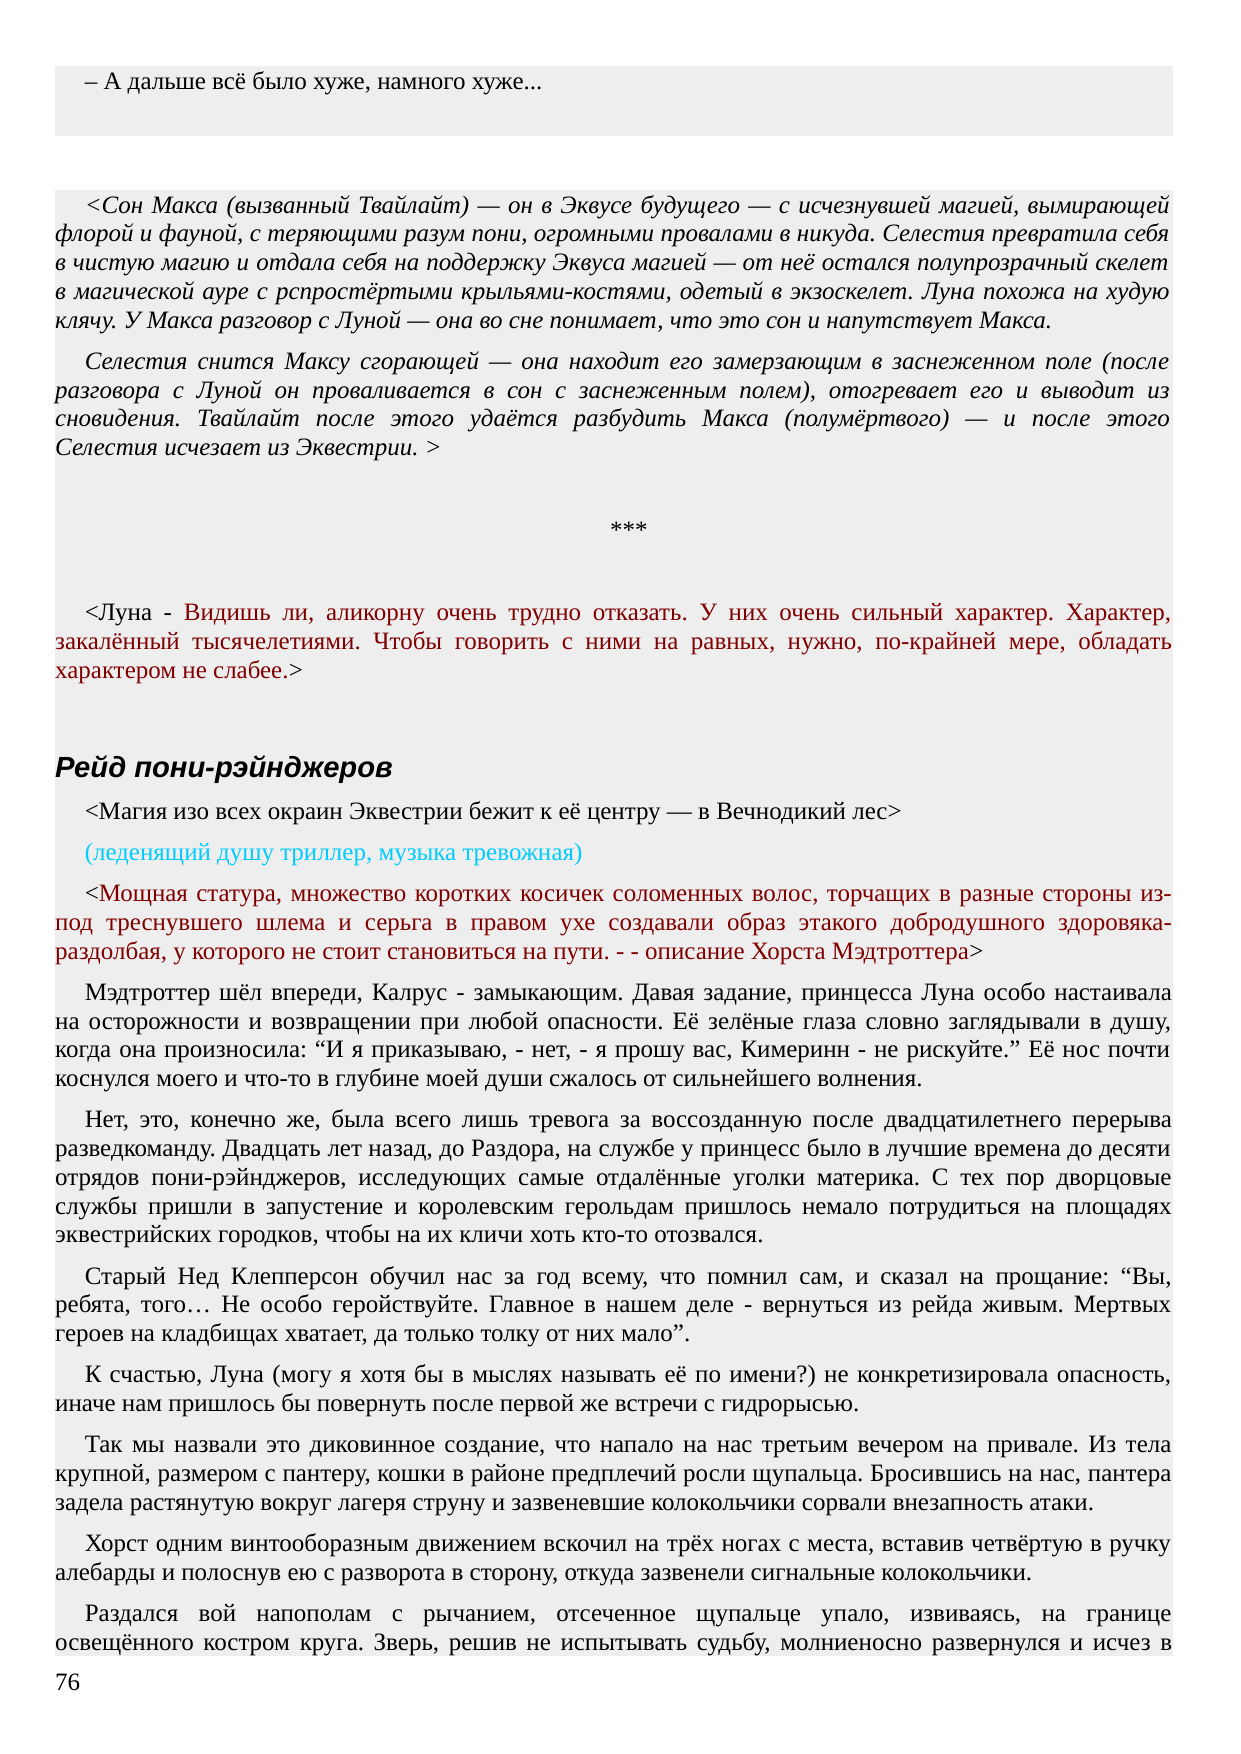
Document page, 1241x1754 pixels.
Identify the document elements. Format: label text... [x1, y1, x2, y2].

text <Луна - Видишь ли, аликорну очень трудно отказать. У них очень сильный характер. Характер, закалённый тысячелетиями. Чтобы говорить с ними на равных, нужно, по-крайней мере, обладать характером не слабее.> [55, 597, 1173, 683]
text <Мощная статура, множество коротких косичек соломенных волос, торчащих в разные стороны из-под треснувшего шлема и серьга в правом ухе создавали образ этакого добродушного здоровяка-раздолбая, у которого не стоит становиться на пути. - - описание Хорста Мэдтроттера> [55, 878, 1173, 964]
text К счастью, Луна (могу я хотя бы в мыслях называть её по имени?) не конкретизировала опасность, иначе нам пришлось бы повернуть после первой же встречи с гидрорысью. [55, 1359, 1173, 1417]
text Нет, это, конечно же, была всего лишь тревога за воссозданную после двадцатилетнего перерыва разведкоманду. Двадцать лет назад, до Раздора, на службе у принцесс было в лучшие времена до десяти отрядов пони-рэйнджеров, исследующих самые отдалённые уголки материка. С тех пор дворцовые службы пришли в запустение и королевским герольдам пришлось немало потрудиться на площадях эквестрийских городков, чтобы на их кличи хоть кто-то отозвался. [55, 1104, 1173, 1248]
subtitle Рейд пони-рэйнджеров [55, 750, 1173, 783]
text <Сон Макса (вызванный Твайлайт) — он в Эквусе будущего — с исчезнувшей магией, вымирающей флорой и фауной, с теряющими разум пони, огромными провалами в никуда. Селестия превратила себя в чистую магию и отдала себя на поддержку Эквуса магией — от неё остался полупрозрачный скелет в магической ауре с рспростёртыми крыльями-костями, одетый в экзоскелет. Луна похожа на худую клячу. У Макса разговор с Луной — она во сне понимает, что это сон и напутствует Макса. [55, 190, 1173, 333]
text Селестия снится Максу сгорающей — она находит его замерзающим в заснеженном поле (после разговора с Луной он проваливается в сон с заснеженным полем), отогревает его и выводит из сновидения. Твайлайт после этого удаётся разбудить Макса (полумёртвого) — и после этого Селестия исчезает из Эквестрии. > [55, 346, 1173, 461]
text Раздался вой напополам с рычанием, отсеченное щупальце упало, извиваясь, на границе освещённого костром круга. Зверь, решив не испытывать судьбу, молниеносно развернулся и исчез в [55, 1598, 1173, 1656]
text *** [55, 515, 1173, 543]
text <Магия изо всех окраин Эквестрии бежит к её центру — в Вечнодикий лес> [55, 796, 1173, 824]
text Хорст одним винтооборазным движением вскочил на трёх ногах с места, вставив четвёртую в ручку алебарды и полоснув ею с разворота в сторону, откуда зазвенели сигнальные колокольчики. [55, 1528, 1173, 1586]
text Так мы назвали это диковинное создание, что напало на нас третьим вечером на привале. Из тела крупной, размером с пантеру, кошки в районе предплечий росли щупальца. Бросившись на нас, пантера задела растянутую вокруг лагеря струну и зазвеневшие колокольчики сорвали внезапность атаки. [55, 1429, 1173, 1516]
text – А дальше всё было хуже, намного хуже... [55, 66, 1173, 95]
text (леденящий душу триллер, музыка тревожная) [55, 837, 1173, 866]
text Старый Нед Клепперсон обучил нас за год всему, что помнил сам, и сказал на прощание: “Вы, ребята, того… Не особо геройствуйте. Главное в нашем деле - вернуться из рейда живым. Мертвых героев на кладбищах хватает, да только толку от них мало”. [55, 1261, 1173, 1347]
text Мэдтроттер шёл впереди, Калрус - замыкающим. Давая задание, принцесса Луна особо настаивала на осторожности и возвращении при любой опасности. Её зелёные глаза словно заглядывали в душу, когда она произносила: “И я приказываю, - нет, - я прошу вас, Кимеринн - не рискуйте.” Её нос почти коснулся моего и что-то в глубине моей души сжалось от сильнейшего волнения. [55, 977, 1173, 1092]
